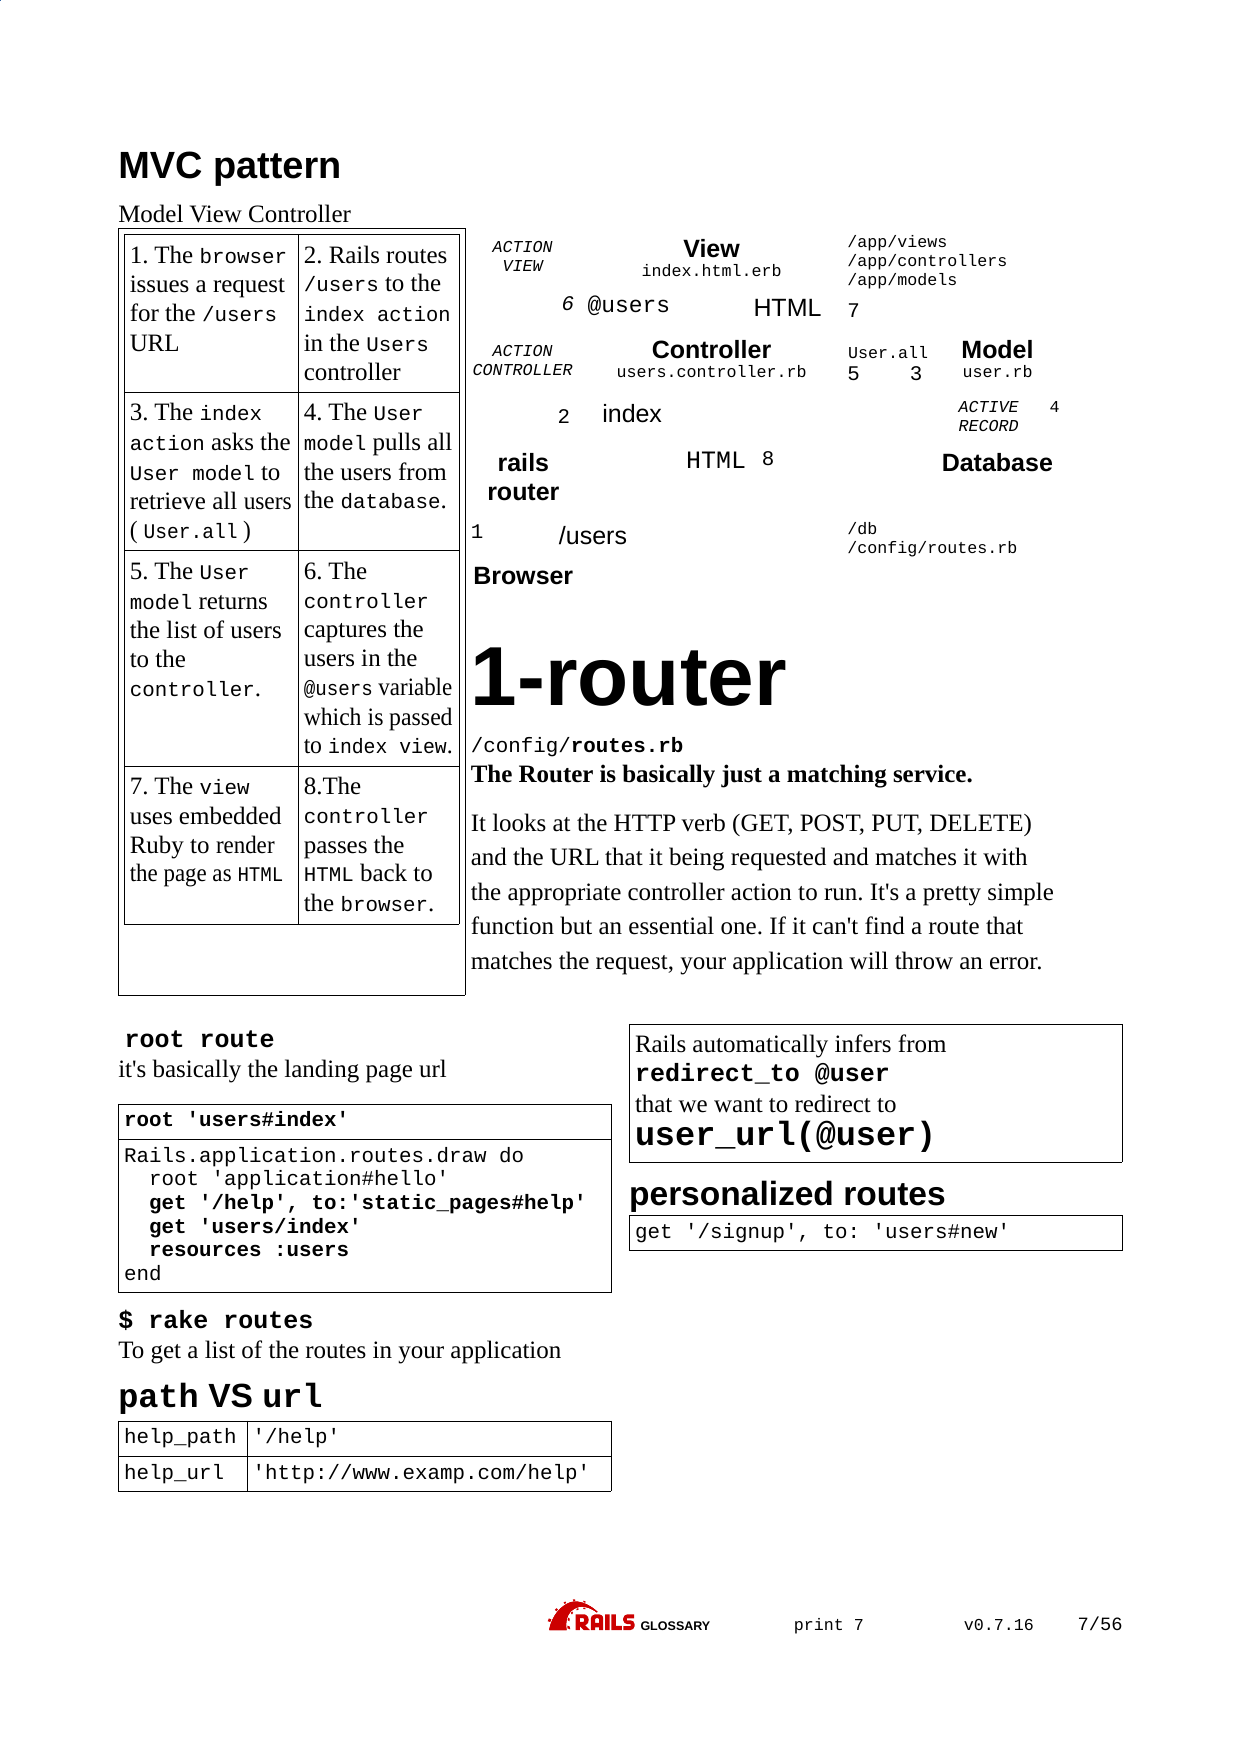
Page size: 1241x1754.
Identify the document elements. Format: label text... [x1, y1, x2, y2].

table_cell rails router [466, 442, 581, 515]
table_cell 7. The view uses embedded Ruby to render the page as HTML [125, 767, 298, 923]
text it's basically the landing page url [118, 1054, 611, 1083]
subtitle MVC pattern [118, 143, 611, 187]
text To get a list of the routes in your application [118, 1336, 611, 1364]
subtitle personalized routes [629, 1173, 1122, 1212]
table_cell [676, 393, 733, 442]
table_cell 1-router /config/routes.rb The Router is basically just a matching service. It looks at the HTTP verb (GET, POST, PUT, DELETE) and the URL that it being requested and matches it with the appropriate controller action to run. It's a pretty simple function but an essential one. If it can't find a route that matches the request, your application will throw an error. [466, 596, 1060, 995]
table_header /app/views /app/controllers /app/models 7 [841, 228, 1060, 329]
table_header View index.html.erb [581, 228, 841, 287]
table_cell [676, 287, 733, 329]
table_cell Model user.rb [935, 329, 1060, 393]
subtitle $ rake routes [118, 1307, 611, 1336]
text root route [118, 1024, 611, 1054]
table_cell Browser [466, 555, 581, 596]
table_header 1. The browser issues a request for the /users URL [125, 235, 298, 392]
text Model View Controller [118, 199, 1122, 228]
table_cell 1 [466, 515, 552, 555]
table_cell @users [581, 287, 676, 329]
table_cell [756, 393, 934, 442]
table_header Rails automatically infers from redirect_to @user that we want to redirect to user_url(@user) [630, 1025, 1122, 1162]
table_cell ACTION CONTROLLER [466, 329, 581, 393]
table_cell index [581, 393, 676, 442]
table_cell Controller users.controller.rb [581, 329, 841, 393]
table_cell 8 [756, 442, 934, 515]
table_cell [733, 515, 756, 555]
table_cell [733, 555, 756, 596]
table_cell 6. The controller captures the users in the @users variable which is passed to index view. [299, 551, 459, 766]
table_cell 5. The User model returns the list of users to the controller. [125, 551, 298, 766]
table_cell [466, 393, 552, 442]
table_header root 'users#index' [119, 1105, 611, 1139]
table_cell User.all 5 3 [841, 329, 934, 393]
table_cell [676, 555, 733, 596]
table_cell 8.The controller passes the HTML back to the browser. [299, 767, 459, 923]
table_cell HTML [733, 287, 841, 329]
table_cell [581, 555, 634, 596]
table_header help_path [119, 1422, 247, 1456]
table_cell [733, 393, 756, 442]
table_cell 6 [466, 287, 581, 329]
table_cell /users [552, 515, 634, 555]
subtitle path VS url [118, 1376, 611, 1418]
table_cell HTML [676, 442, 756, 515]
table_cell [634, 555, 676, 596]
table_header 2. Rails routes /users to the index action in the Users controller [299, 235, 459, 392]
table_cell Rails.application.routes.draw do root 'application#hello' get '/help', to:'static_pages#help' get 'users/index' resources :users end [119, 1140, 611, 1292]
table_cell [756, 555, 841, 596]
table_cell Database [935, 442, 1060, 515]
table_cell [676, 515, 733, 555]
table_header ACTION VIEW [466, 228, 581, 287]
table_cell 'http://www.examp.com/help' [248, 1457, 611, 1491]
table_header '/help' [248, 1422, 611, 1456]
table_header [119, 229, 465, 995]
table_cell [634, 442, 676, 515]
table_cell 4. The User model pulls all the users from the database. [299, 393, 459, 550]
table_cell help_url [119, 1457, 247, 1491]
table_header get '/signup', to: 'users#new' [630, 1216, 1122, 1250]
table_cell 2 [552, 393, 581, 442]
table_cell 3. The index action asks the User model to retrieve all users ( User.all ) [125, 393, 298, 550]
table_cell [756, 515, 841, 555]
table_cell [634, 515, 676, 555]
table_cell 4 [1044, 393, 1060, 442]
table_cell ACTIVE RECORD [935, 393, 1044, 442]
table_cell [581, 442, 634, 515]
table_cell /db /config/routes.rb [841, 515, 1060, 596]
